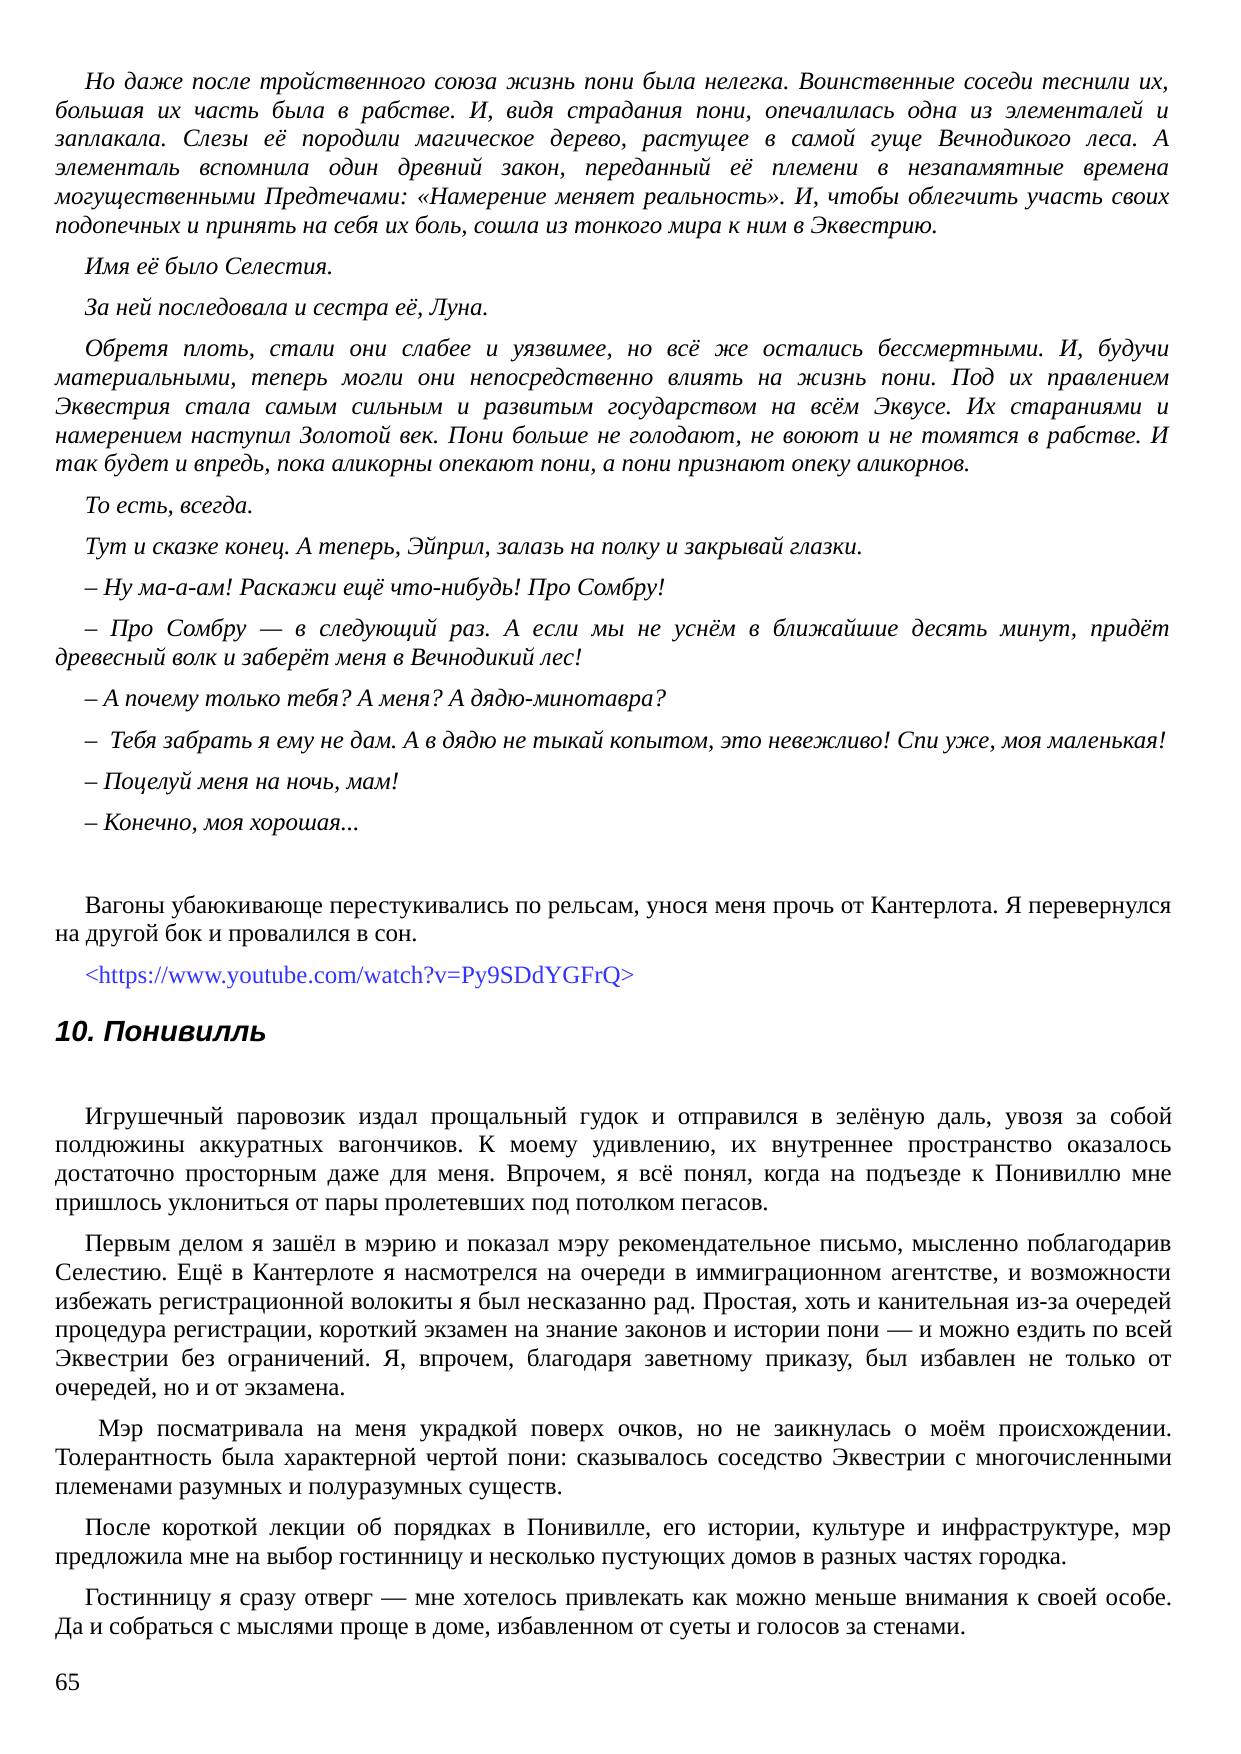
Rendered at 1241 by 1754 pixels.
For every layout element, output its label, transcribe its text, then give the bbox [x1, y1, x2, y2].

text Мэр посматривала на меня украдкой поверх очков, но не заикнулась о моём происхождении. Толерантность была характерной чертой пони: сказывалось соседство Эквестрии с многочисленными племенами разумных и полуразумных существ. [55, 1413, 1173, 1499]
text <https://www.youtube.com/watch?v=Py9SDdYGFrQ> [55, 960, 1173, 988]
text После короткой лекции об порядках в Понивилле, его истории, культуре и инфраструктуре, мэр предложила мне на выбор гостинницу и несколько пустующих домов в разных частях городка. [55, 1512, 1173, 1569]
text Вагоны убаюкивающе перестукивались по рельсам, унося меня прочь от Кантерлота. Я перевернулся на другой бок и провалился в сон. [55, 890, 1173, 947]
text Имя её было Селестия. [55, 251, 1173, 280]
text Игрушечный паровозик издал прощальный гудок и отправился в зелёную даль, увозя за собой полдюжины аккуратных вагончиков. К моему удивлению, их внутреннее пространство оказалось достаточно просторным даже для меня. Впрочем, я всё понял, когда на подъезде к Понивиллю мне пришлось уклониться от пары пролетевших под потолком пегасов. [55, 1101, 1173, 1216]
text Первым делом я зашёл в мэрию и показал мэру рекомендательное письмо, мысленно поблагодарив Селестию. Ещё в Кантерлоте я насмотрелся на очереди в иммиграционном агентстве, и возможности избежать регистрационной волокиты я был несказанно рад. Простая, хоть и канительная из-за очередей процедура регистрации, короткий экзамен на знание законов и истории пони — и можно ездить по всей Эквестрии без ограничений. Я, впрочем, благодаря заветному приказу, был избавлен не только от очередей, но и от экзамена. [55, 1228, 1173, 1401]
text – Ну ма-а-ам! Раскажи ещё что-нибудь! Про Сомбру! [55, 572, 1173, 601]
text Обретя плоть, стали они слабее и уязвимее, но всё же остались бессмертными. И, будучи материальными, теперь могли они непосредственно влиять на жизнь пони. Под их правлением Эквестрия стала самым сильным и развитым государством на всём Эквусе. Их стараниями и намерением наступил Золотой век. Пони больше не голодают, не воюют и не томятся в рабстве. И так будет и впредь, пока аликорны опекают пони, а пони признают опеку аликорнов. [55, 333, 1173, 477]
text Тут и сказке конец. А теперь, Эйприл, залазь на полку и закрывай глазки. [55, 531, 1173, 560]
text – Тебя забрать я ему не дам. А в дядю не тыкай копытом, это невежливо! Спи уже, моя маленькая! [55, 725, 1173, 753]
text За ней последовала и сестра её, Луна. [55, 292, 1173, 321]
text – Поцелуй меня на ночь, мам! [55, 766, 1173, 795]
text То есть, всегда. [55, 490, 1173, 518]
text – Конечно, моя хорошая... [55, 807, 1173, 836]
subtitle 10. Понивилль [55, 1013, 1173, 1047]
text Но даже после тройственного союза жизнь пони была нелегка. Воинственные соседи теснили их, большая их часть была в рабстве. И, видя страдания пони, опечалилась одна из элементалей и заплакала. Слезы её породили магическое дерево, растущее в самой гуще Вечнодикого леса. А элементаль вспомнила один древний закон, переданный её племени в незапамятные времена могущественными Предтечами: «Намерение меняет реальность». И, чтобы облегчить участь своих подопечных и принять на себя их боль, сошла из тонкого мира к ним в Эквестрию. [55, 66, 1173, 238]
text – А почему только тебя? А меня? А дядю-минотавра? [55, 683, 1173, 712]
text Гостинницу я сразу отверг — мне хотелось привлекать как можно меньше внимания к своей особе. Да и собраться с мыслями проще в доме, избавленном от суеты и голосов за стенами. [55, 1582, 1173, 1639]
text – Про Сомбру — в следующий раз. А если мы не уснём в ближайшие десять минут, придёт древесный волк и заберёт меня в Вечнодикий лес! [55, 613, 1173, 671]
